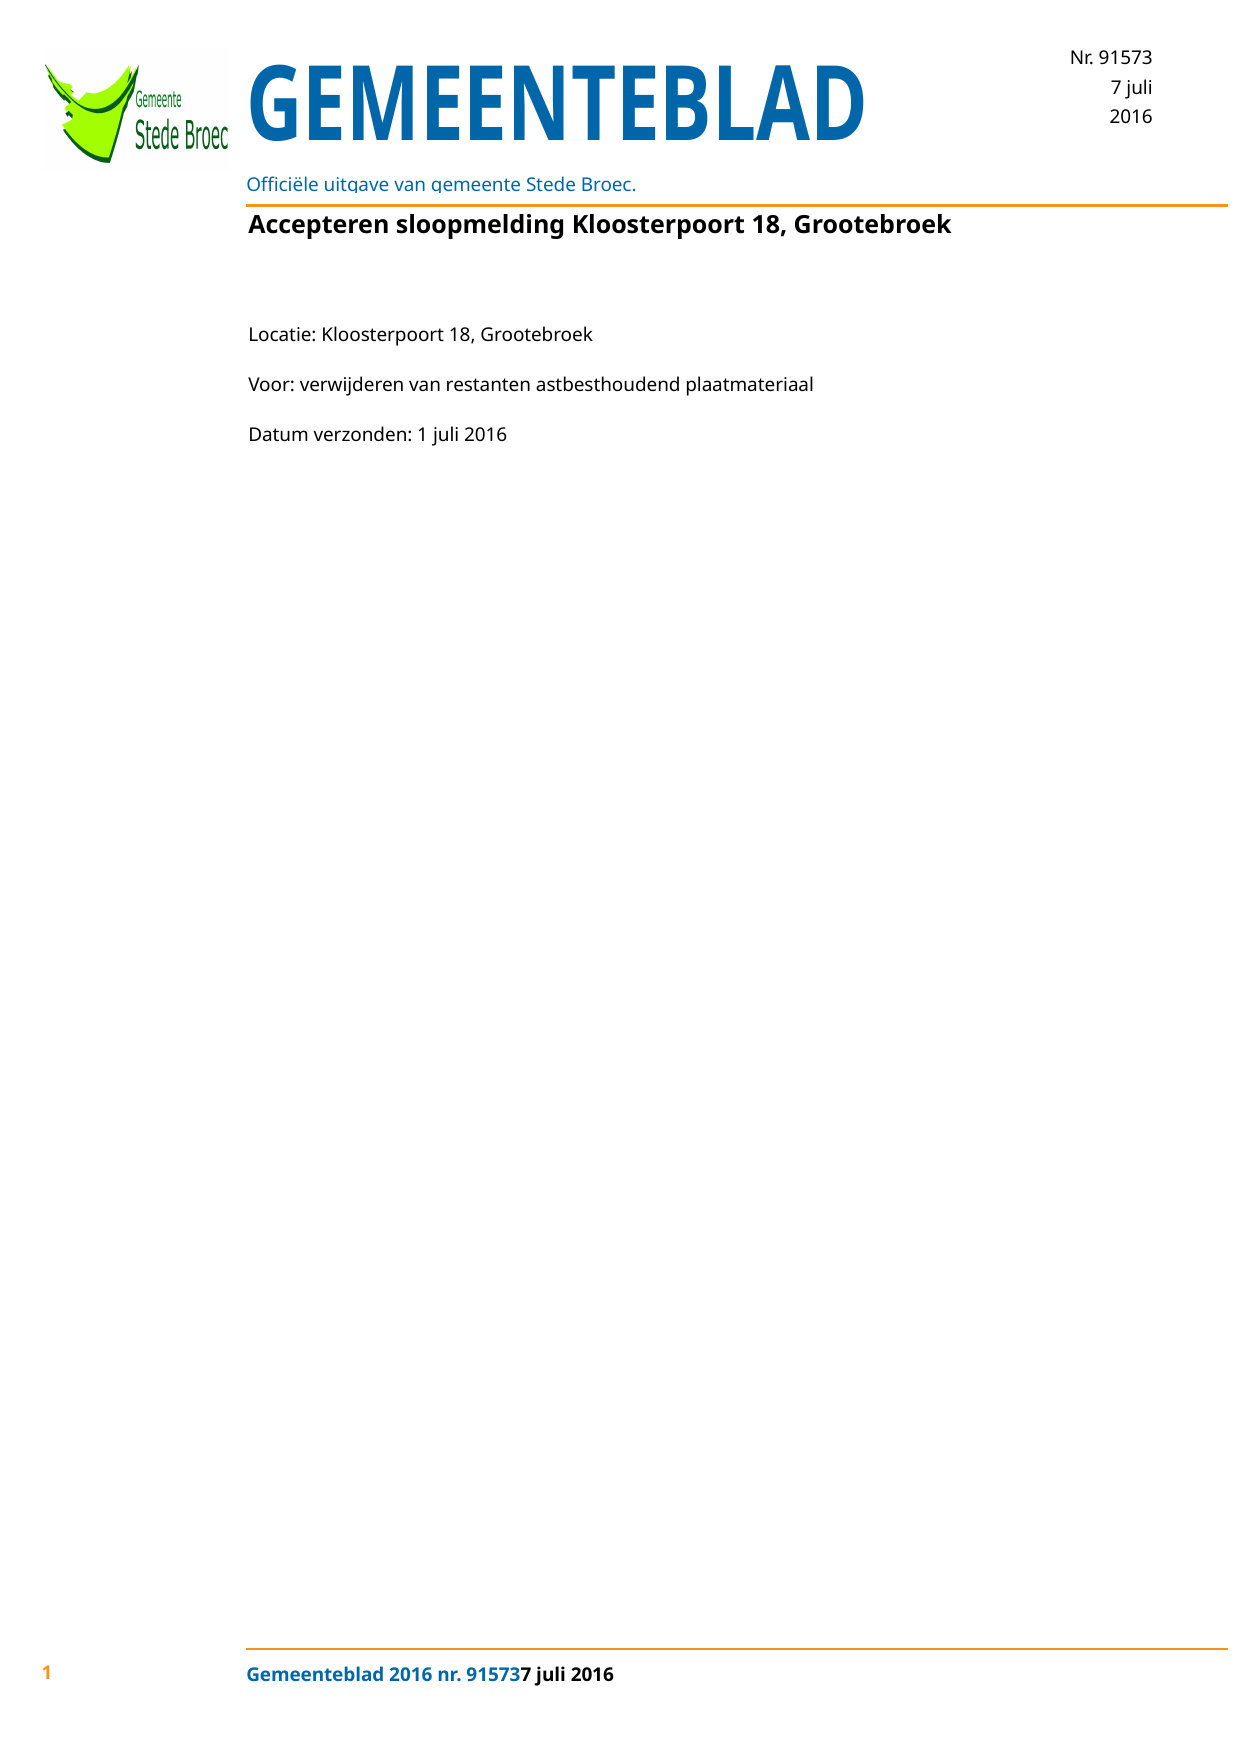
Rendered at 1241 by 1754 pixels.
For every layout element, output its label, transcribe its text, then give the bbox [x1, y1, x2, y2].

text Datum verzonden: 1 juli 2016 [248, 422, 1152, 447]
text Accepteren sloopmelding Kloosterpoort 18, Grootebroek [248, 207, 1152, 241]
picture [41, 47, 231, 172]
text Locatie: Kloosterpoort 18, Grootebroek [248, 321, 1152, 346]
text Voor: verwijderen van restanten astbesthoudend plaatmateriaal [248, 371, 1152, 397]
